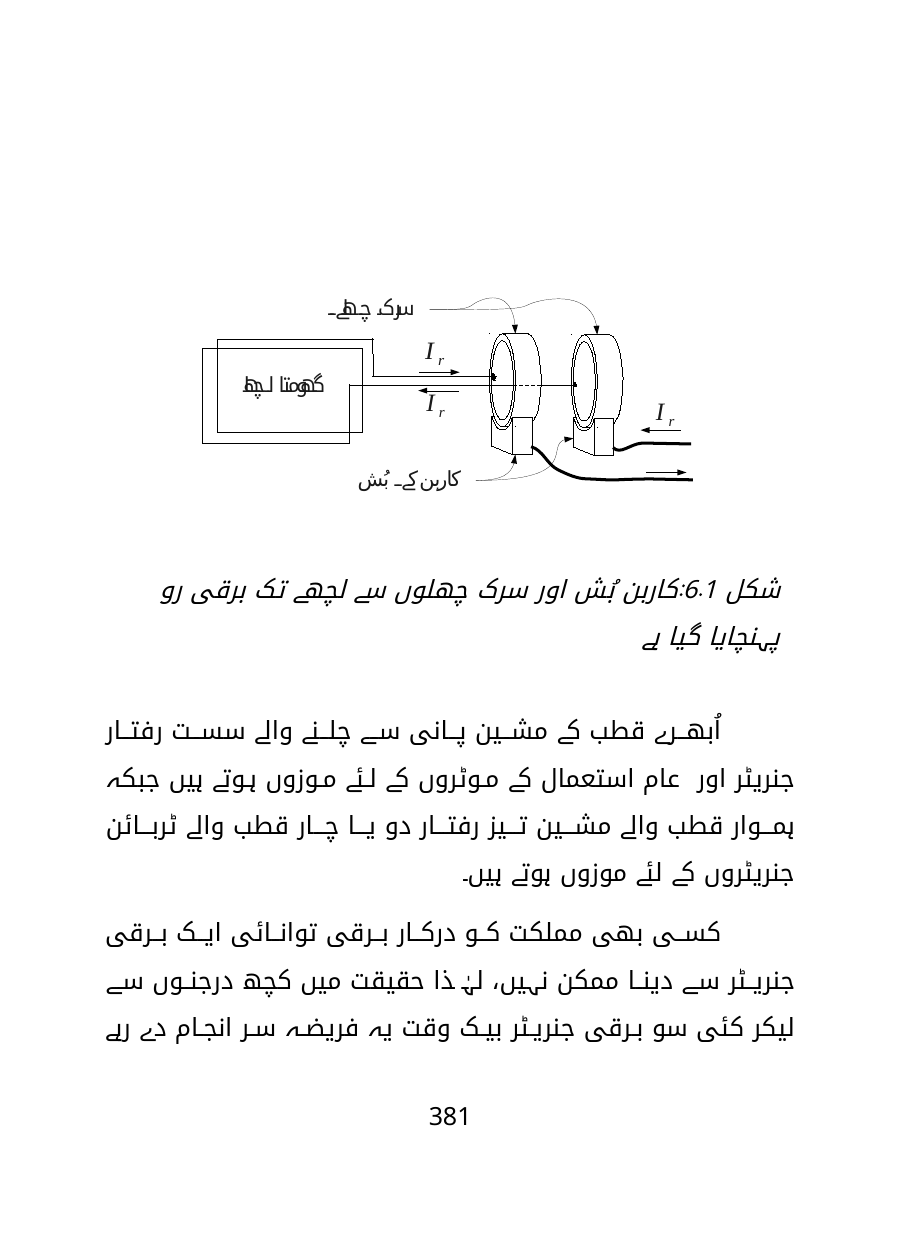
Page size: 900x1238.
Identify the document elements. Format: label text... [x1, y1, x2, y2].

text کسی بھی مملکت کو درکار برقی توانائی ایک برقی جنریٹر سے دینا ممکن نہیں، لہٰذا حقیقت میں کچھ درجنوں سے لیکر کئی سو برقی جنریٹر بیک وقت یہ فریضہ سر انجام دے رہے [105, 909, 795, 1052]
text شکل 6.1:کاربن بُش اور سرک چھلوں سے لچھے تک برقی رو پہنچایا گیا ہے [120, 181, 780, 661]
text اُبھرے قطب کے مشین پانی سے چلنے والے سست رفتار جنریٹر اور عام استعمال کے موٹروں کے لئے موزوں ہوتے ہیں جبکہ ہموار قطب والے مشین تیز رفتار دو یا چار قطب والے ٹربائن جنریٹروں کے لئے موزوں ہوتے ہیں۔ [105, 707, 795, 897]
